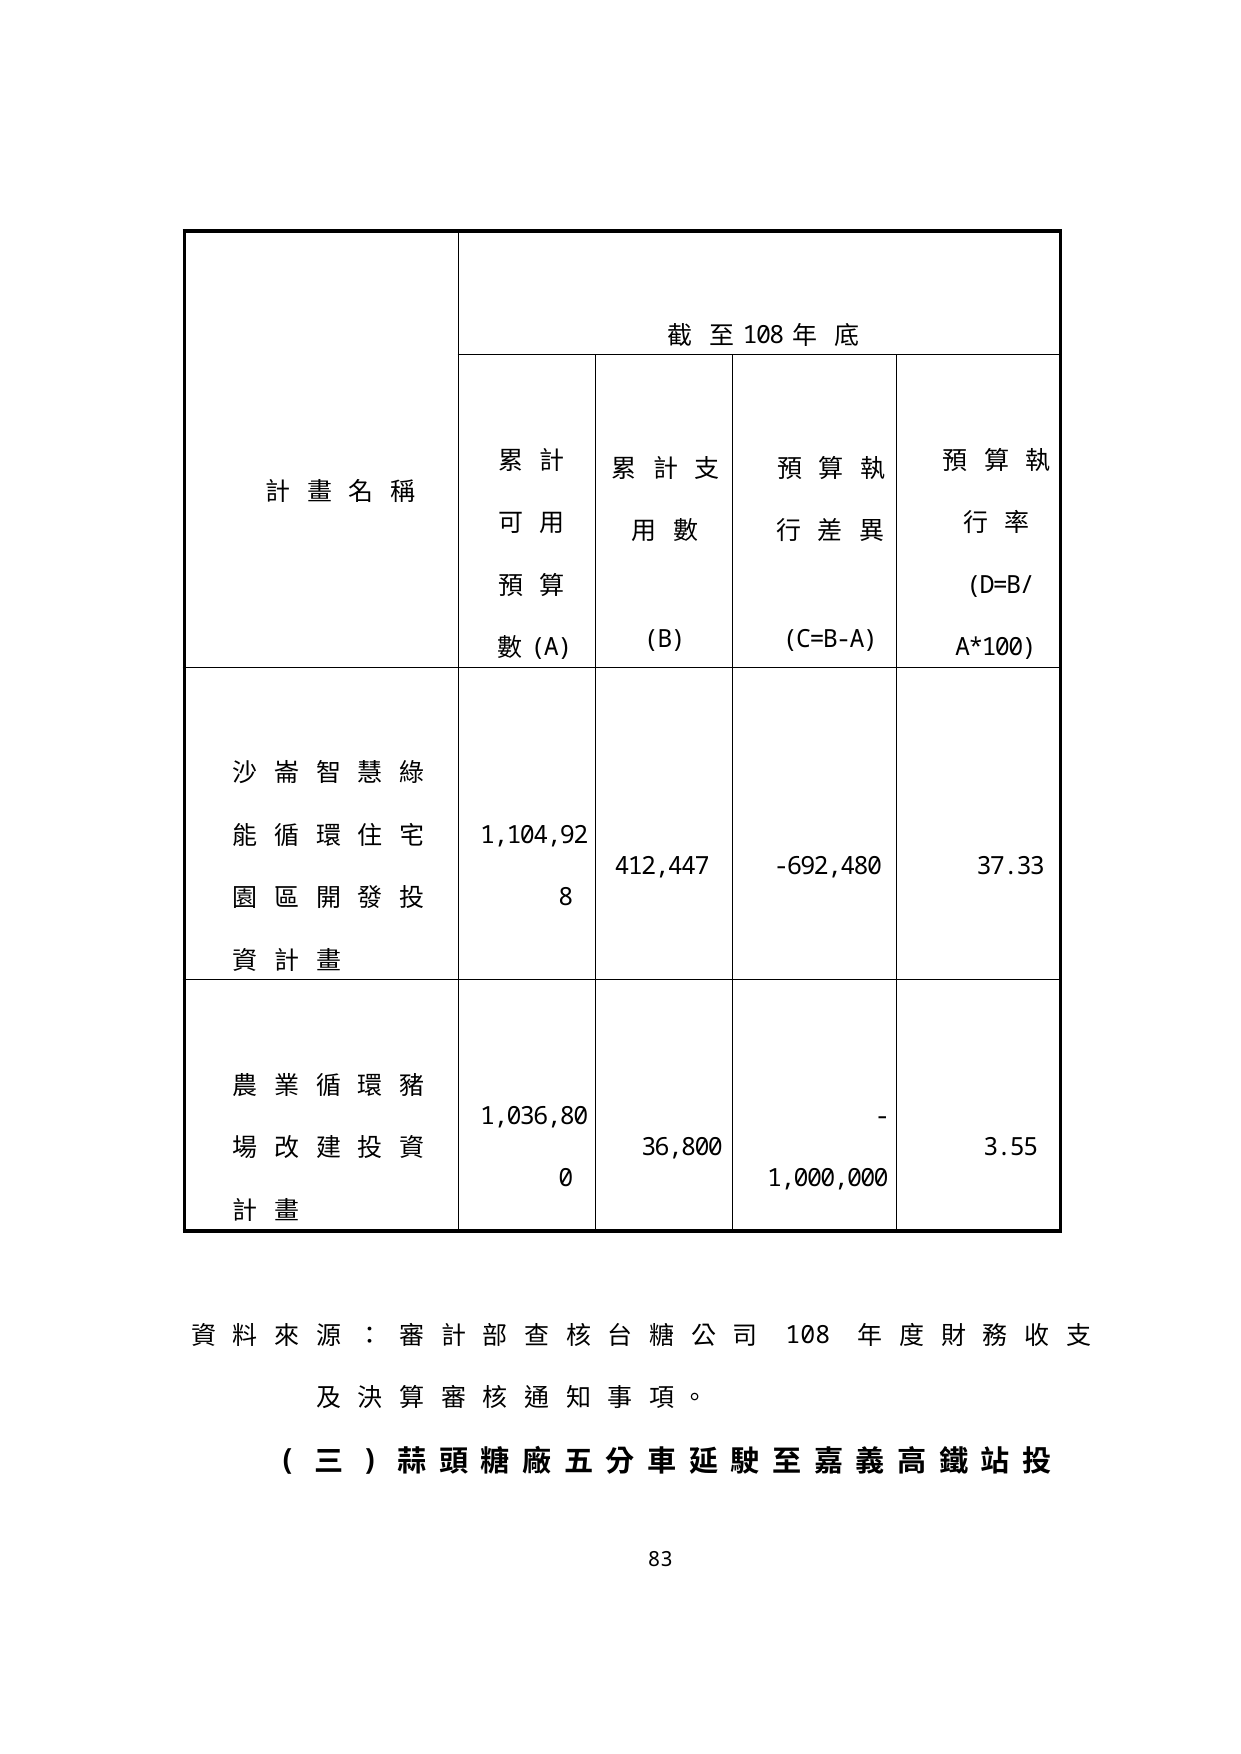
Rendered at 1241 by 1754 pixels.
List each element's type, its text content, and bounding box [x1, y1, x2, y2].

table_cell 沙崙智慧綠能循環住宅園區開發投資計畫 [186, 668, 458, 979]
table_cell 1,036,800 [459, 980, 595, 1229]
text (三)蒜頭糖廠五分車延駛至嘉義高鐵站投 [242, 1417, 1058, 1479]
table_cell 37.33 [897, 668, 1059, 979]
table_cell -692,480 [733, 668, 896, 979]
table_cell 農業循環豬場改建投資計畫 [186, 980, 458, 1229]
table_cell 累計支用數 (B) [596, 355, 732, 667]
table_cell 預算執行率(D=B/A*100) [897, 355, 1059, 667]
table_cell 412,447 [596, 668, 732, 979]
table_cell 36,800 [596, 980, 732, 1229]
table_cell 預算執行差異 (C=B-A) [733, 355, 896, 667]
table_header 截至108年底 [459, 233, 1059, 354]
table_cell 1,104,928 [459, 668, 595, 979]
text 資料來源：審計部查核台糖公司108年度財務收支及決算審核通知事項。 [183, 1292, 1102, 1417]
table_cell 累計可用預算數(A) [459, 355, 595, 667]
table_header 計畫名稱 [186, 233, 458, 667]
table_cell 3.55 [897, 980, 1059, 1229]
table_cell -1,000,000 [733, 980, 896, 1229]
